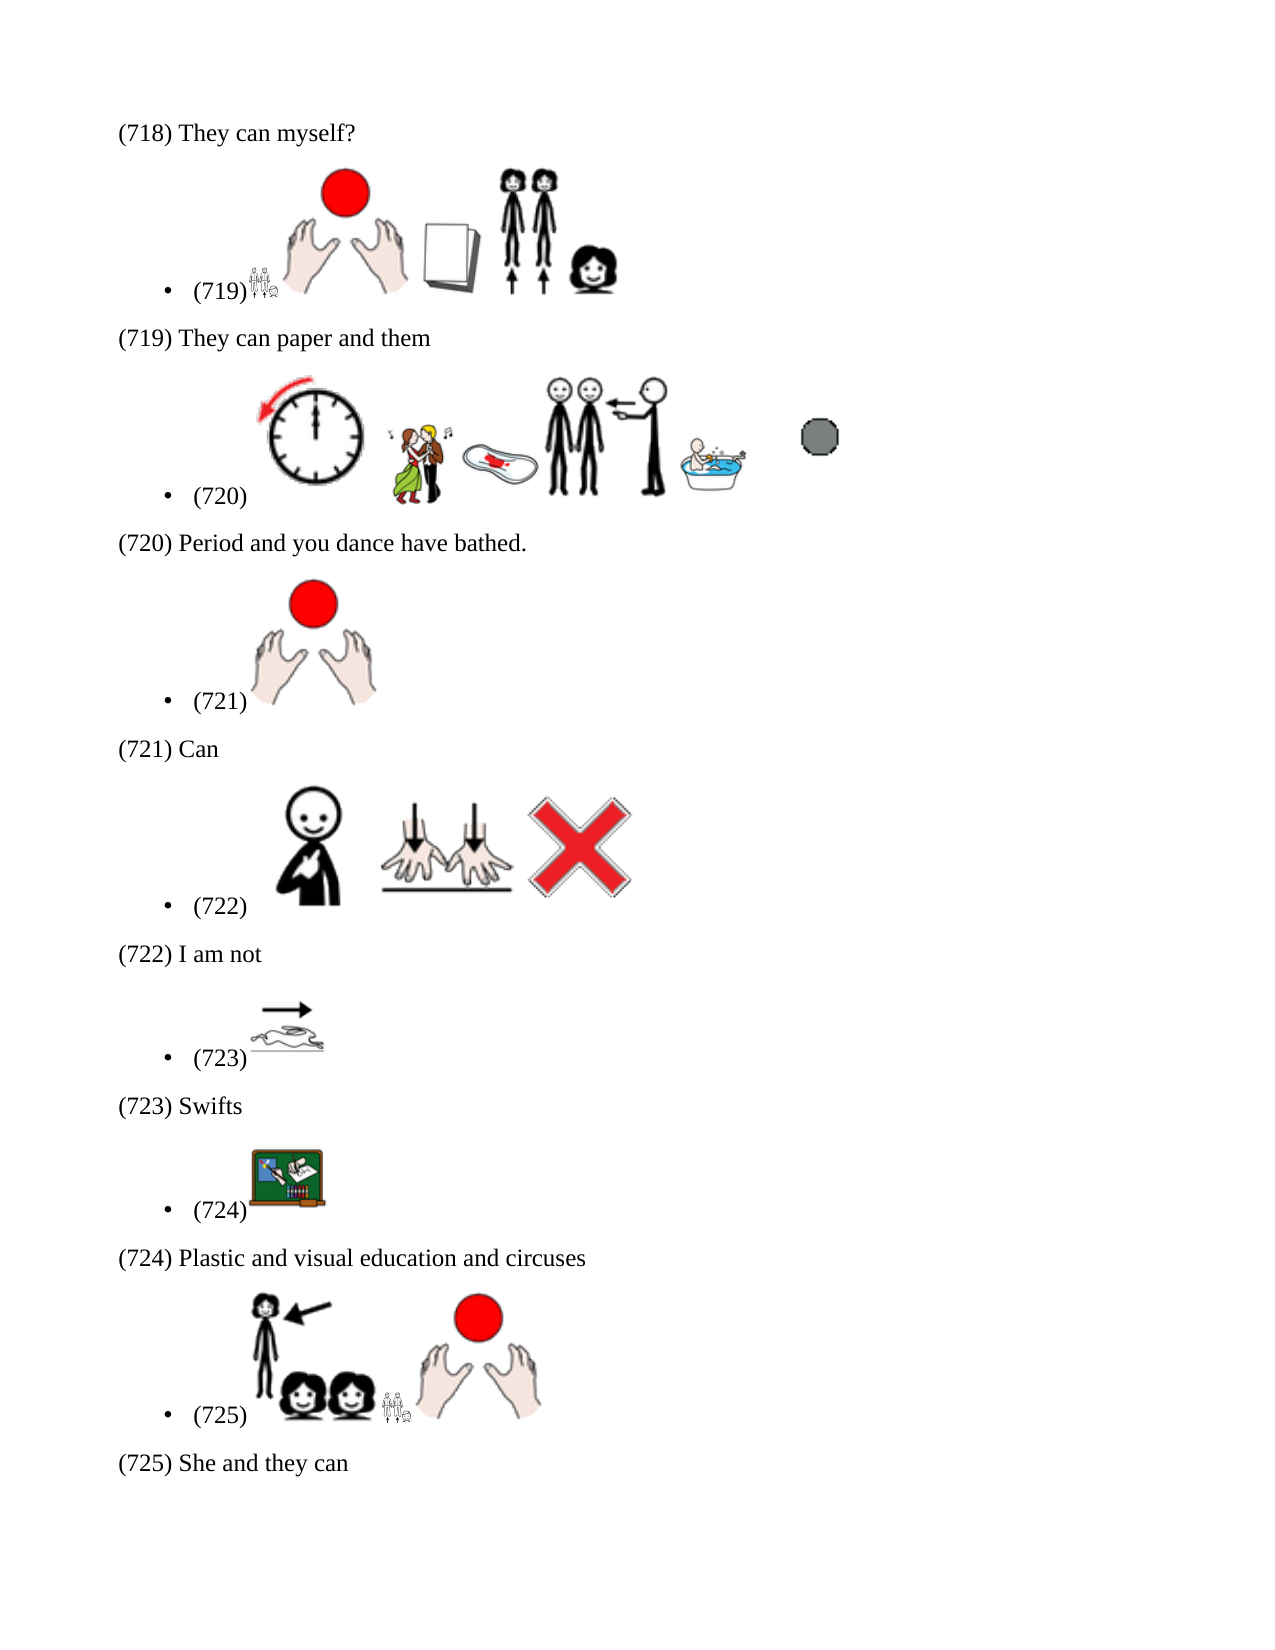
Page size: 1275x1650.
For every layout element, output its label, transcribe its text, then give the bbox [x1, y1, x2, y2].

text (725) She and they can [118, 1448, 1157, 1477]
list (722) [164, 781, 1157, 920]
picture [247, 371, 888, 505]
text (719) They can paper and them [118, 323, 1157, 352]
picture [247, 165, 626, 299]
list (723) [164, 987, 1157, 1072]
text (722) I am not [118, 939, 1157, 968]
text (724) Plastic and visual education and circuses [118, 1243, 1157, 1271]
list (720) [164, 371, 1157, 510]
text (720) Period and you dance have bathed. [118, 528, 1157, 557]
text (721) Can [118, 734, 1157, 762]
text (723) Swifts [118, 1091, 1157, 1119]
list (721) [164, 576, 1157, 715]
list (719) [164, 166, 1157, 304]
picture [247, 1290, 546, 1424]
list (725) [164, 1290, 1157, 1429]
picture [247, 986, 328, 1067]
picture [247, 576, 381, 710]
list (724) [164, 1138, 1157, 1224]
text (718) They can myself? [118, 118, 1157, 147]
picture [247, 781, 648, 915]
picture [247, 1138, 328, 1219]
